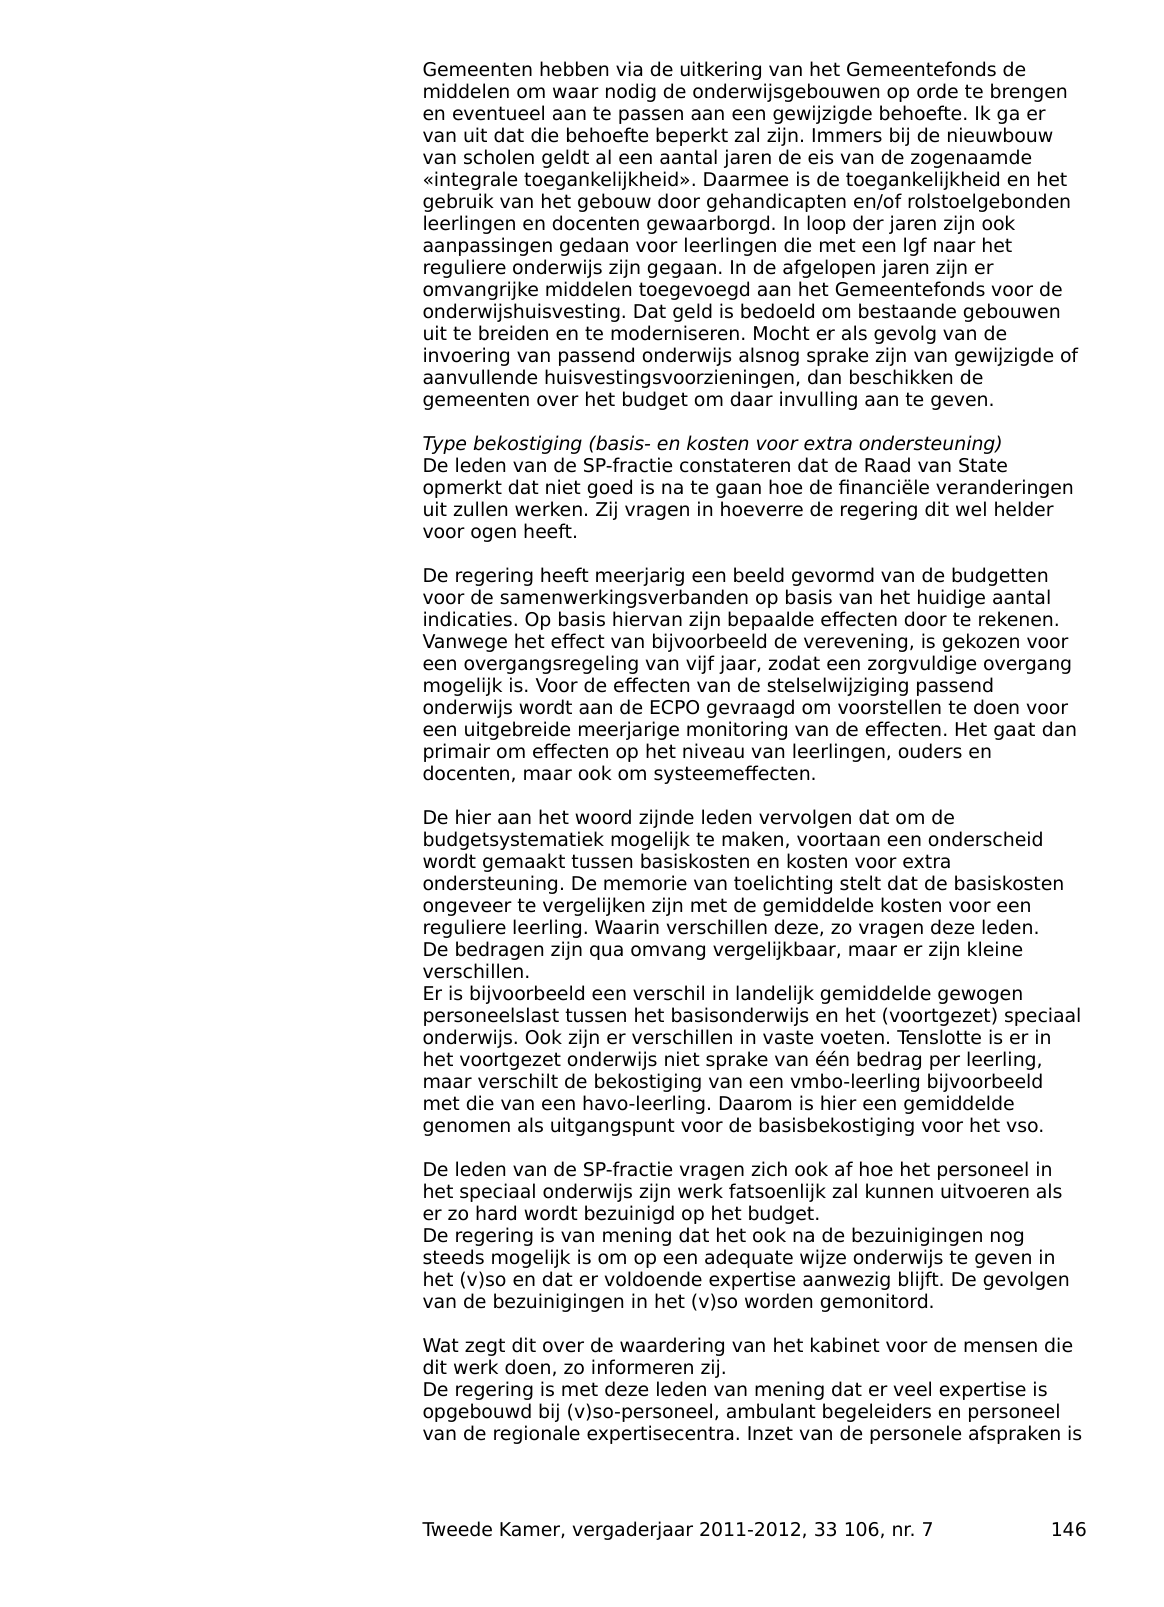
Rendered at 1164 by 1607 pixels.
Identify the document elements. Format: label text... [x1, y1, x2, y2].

text Gemeenten hebben via de uitkering van het Gemeentefonds de middelen om waar nodig de onderwijsgebouwen op orde te brengen en eventueel aan te passen aan een gewijzigde behoefte. Ik ga er van uit dat die behoefte beperkt zal zijn. Immers bij de nieuwbouw van scholen geldt al een aantal jaren de eis van de zogenaamde «integrale toegankelijkheid». Daarmee is de toegankelijkheid en het gebruik van het gebouw door gehandicapten en/of rolstoelgebonden leerlingen en docenten gewaarborgd. In loop der jaren zijn ook aanpassingen gedaan voor leerlingen die met een lgf naar het reguliere onderwijs zijn gegaan. In de afgelopen jaren zijn er omvangrijke middelen toegevoegd aan het Gemeentefonds voor de onderwijshuisvesting. Dat geld is bedoeld om bestaande gebouwen uit te breiden en te moderniseren. Mocht er als gevolg van de invoering van passend onderwijs alsnog sprake zijn van gewijzigde of aanvullende huisvestingsvoorzieningen, dan beschikken de gemeenten over het budget om daar invulling aan te geven. [422, 59, 1087, 411]
text De regering heeft meerjarig een beeld gevormd van de budgetten voor de samenwerkingsverbanden op basis van het huidige aantal indicaties. Op basis hiervan zijn bepaalde effecten door te rekenen. Vanwege het effect van bijvoorbeeld de verevening, is gekozen voor een overgangsregeling van vijf jaar, zodat een zorgvuldige overgang mogelijk is. Voor de effecten van de stelselwijziging passend onderwijs wordt aan de ECPO gevraagd om voorstellen te doen voor een uitgebreide meerjarige monitoring van de effecten. Het gaat dan primair om effecten op het niveau van leerlingen, ouders en docenten, maar ook om systeemeffecten. [422, 565, 1087, 785]
subtitle Type bekostiging (basis- en kosten voor extra ondersteuning) [422, 433, 1087, 455]
text Er is bijvoorbeeld een verschil in landelijk gemiddelde gewogen personeelslast tussen het basisonderwijs en het (voortgezet) speciaal onderwijs. Ook zijn er verschillen in vaste voeten. Tenslotte is er in het voortgezet onderwijs niet sprake van één bedrag per leerling, maar verschilt de bekostiging van een vmbo-leerling bijvoorbeeld met die van een havo-leerling. Daarom is hier een gemiddelde genomen als uitgangspunt voor de basisbekostiging voor het vso. [422, 983, 1087, 1137]
text De leden van de SP-fractie vragen zich ook af hoe het personeel in het speciaal onderwijs zijn werk fatsoenlijk zal kunnen uitvoeren als er zo hard wordt bezuinigd op het budget. [422, 1159, 1087, 1225]
text De bedragen zijn qua omvang vergelijkbaar, maar er zijn kleine verschillen. [422, 939, 1087, 983]
text De regering is met deze leden van mening dat er veel expertise is opgebouwd bij (v)so-personeel, ambulant begeleiders en personeel van de regionale expertisecentra. Inzet van de personele afspraken is [422, 1379, 1087, 1445]
text De regering is van mening dat het ook na de bezuinigingen nog steeds mogelijk is om op een adequate wijze onderwijs te geven in het (v)so en dat er voldoende expertise aanwezig blijft. De gevolgen van de bezuinigingen in het (v)so worden gemonitord. [422, 1225, 1087, 1313]
text De hier aan het woord zijnde leden vervolgen dat om de budgetsystematiek mogelijk te maken, voortaan een onderscheid wordt gemaakt tussen basiskosten en kosten voor extra ondersteuning. De memorie van toelichting stelt dat de basiskosten ongeveer te vergelijken zijn met de gemiddelde kosten voor een reguliere leerling. Waarin verschillen deze, zo vragen deze leden. [422, 807, 1087, 939]
text Wat zegt dit over de waardering van het kabinet voor de mensen die dit werk doen, zo informeren zij. [422, 1335, 1087, 1379]
text De leden van de SP-fractie constateren dat de Raad van State opmerkt dat niet goed is na te gaan hoe de financiële veranderingen uit zullen werken. Zij vragen in hoeverre de regering dit wel helder voor ogen heeft. [422, 455, 1087, 543]
